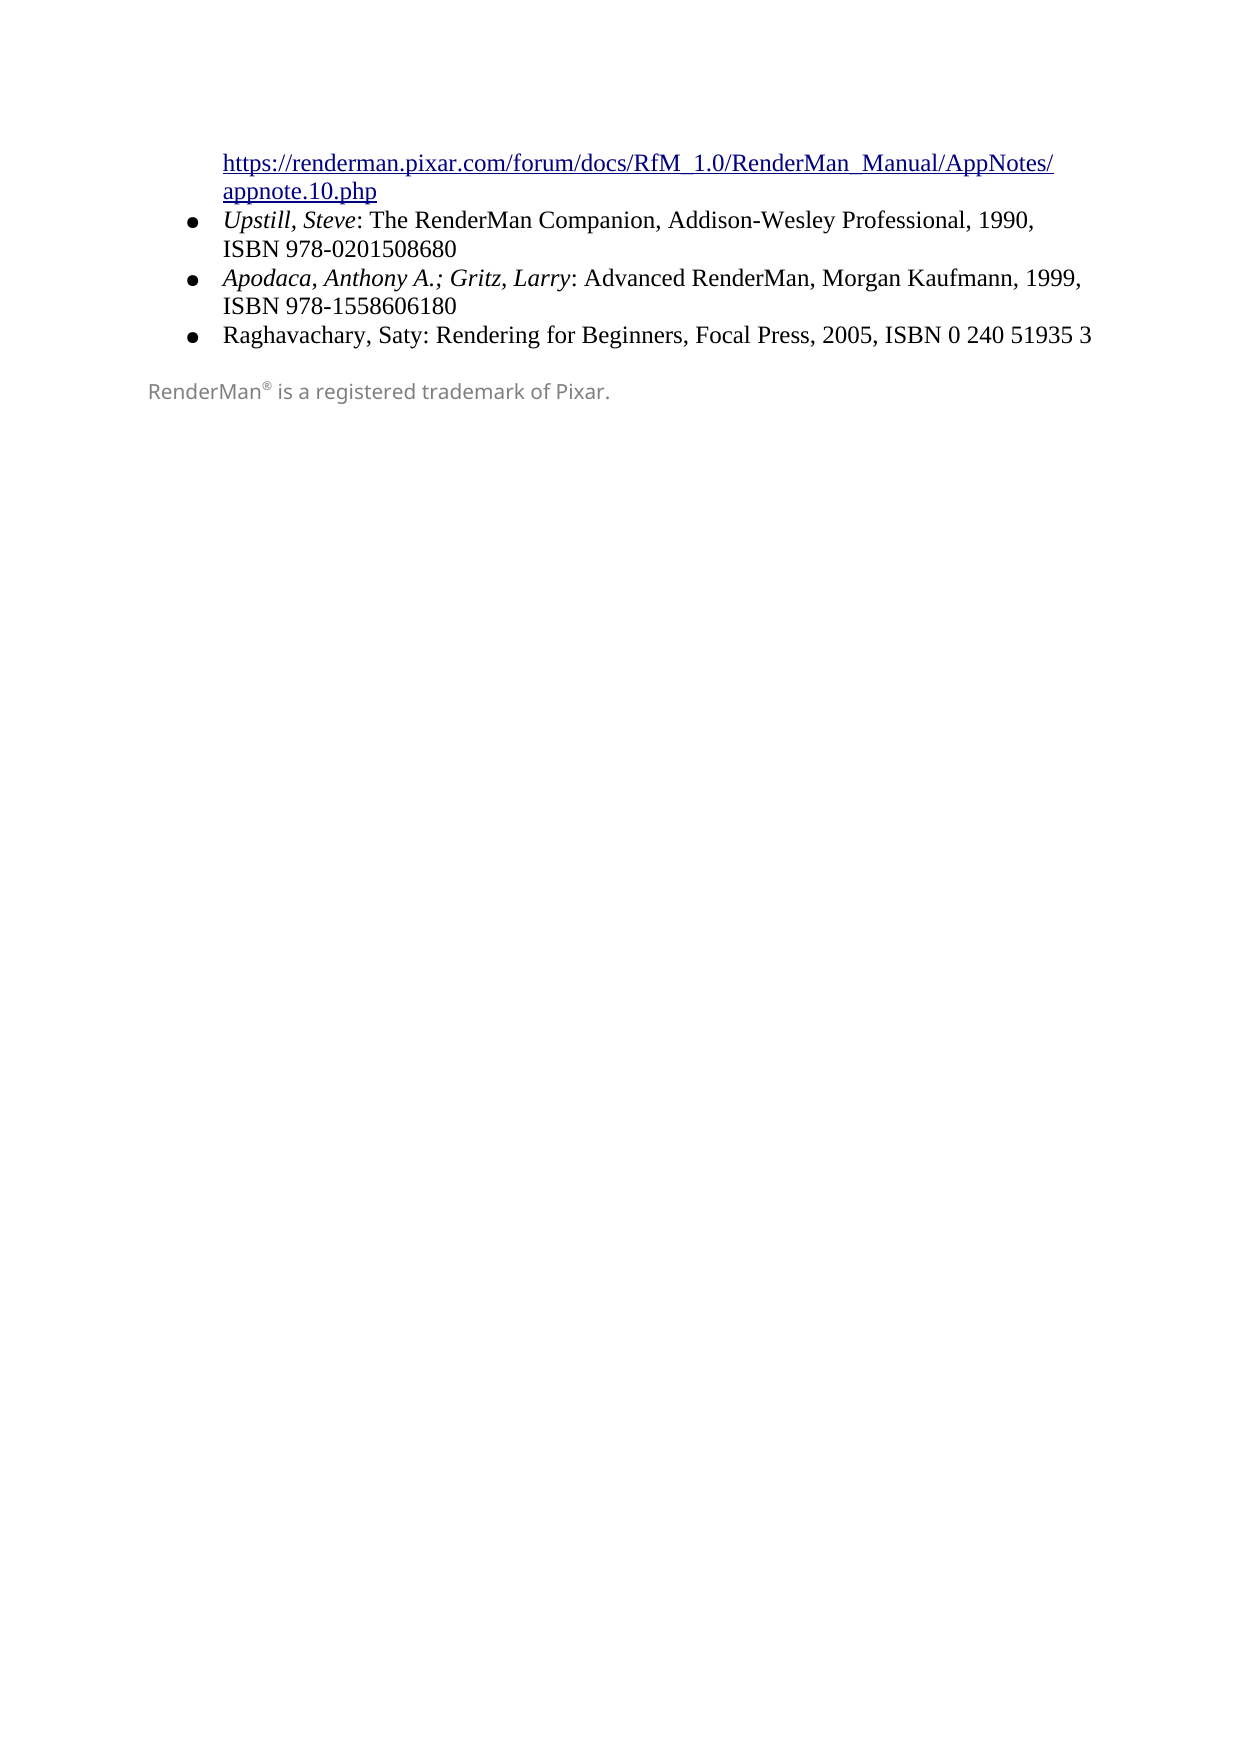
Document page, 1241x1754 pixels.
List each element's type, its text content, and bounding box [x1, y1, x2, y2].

text RenderMan® is a registered trademark of Pixar. [148, 377, 1092, 406]
list Apodaca, Anthony A.; Gritz, Larry: Advanced RenderMan, Morgan Kaufmann, 1999, ISBN 978-1558606180 [185, 263, 1092, 320]
list Upstill, Steve: The RenderMan Companion, Addison-Wesley Professional, 1990, ISBN 978-0201508680 [185, 205, 1092, 263]
list https://renderman.pixar.com/forum/docs/RfM_1.0/RenderMan_Manual/AppNotes/appnote.10.php [185, 148, 1092, 205]
list Raghavachary, Saty: Rendering for Beginners, Focal Press, 2005, ISBN 0 240 51935 3 [185, 320, 1092, 349]
